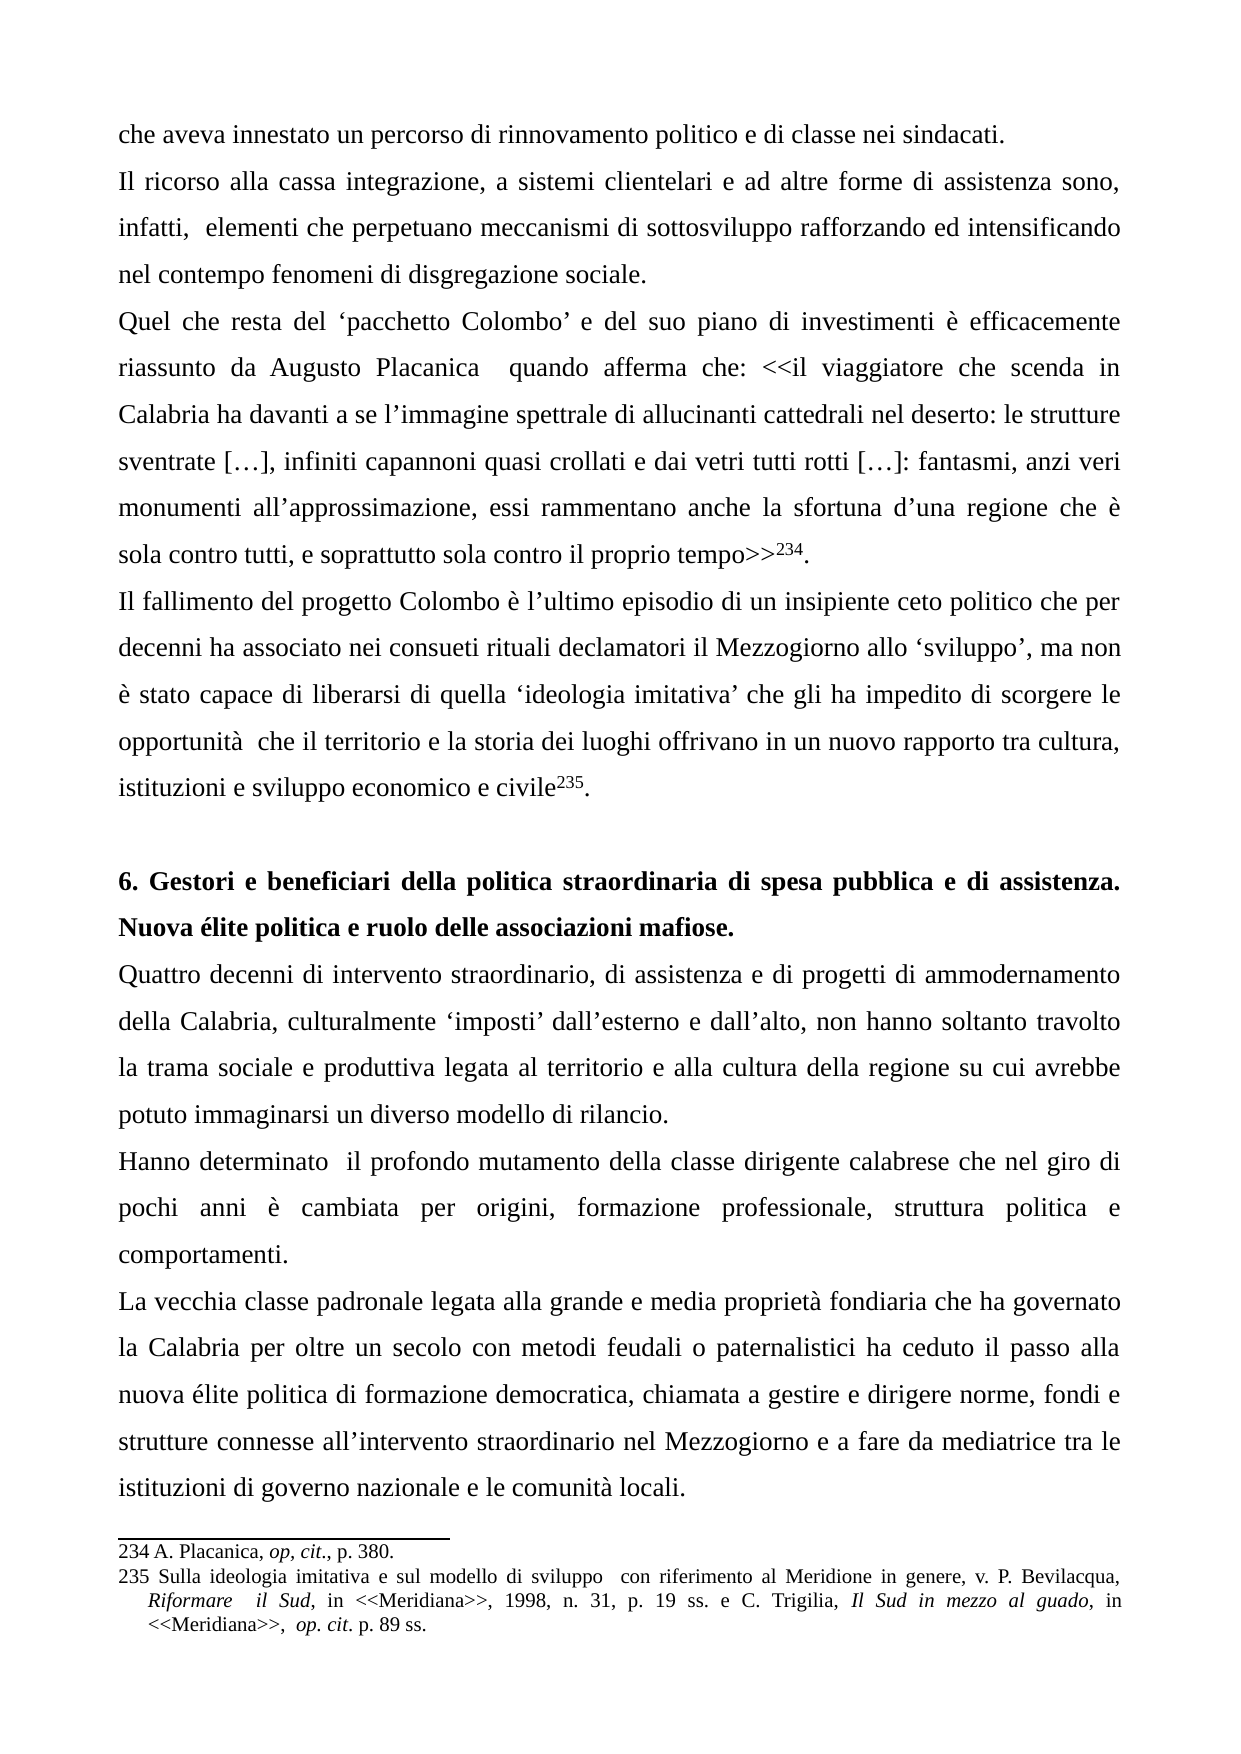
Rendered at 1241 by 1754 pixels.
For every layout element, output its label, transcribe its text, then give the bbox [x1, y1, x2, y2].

text 6. Gestori e beneficiari della politica straordinaria di spesa pubblica e di assistenza. Nuova élite politica e ruolo delle associazioni mafiose. [118, 865, 1122, 943]
text che aveva innestato un percorso di rinnovamento politico e di classe nei sindacati. [118, 118, 1122, 149]
text A. Placanica, op, cit., p. 380. [118, 1539, 1122, 1563]
text Hanno determinato il profondo mutamento della classe dirigente calabrese che nel giro di pochi anni è cambiata per origini, formazione professionale, struttura politica e comportamenti. [118, 1145, 1122, 1269]
text La vecchia classe padronale legata alla grande e media proprietà fondiaria che ha governato la Calabria per oltre un secolo con metodi feudali o paternalistici ha ceduto il passo alla nuova élite politica di formazione democratica, chiamata a gestire e dirigere norme, fondi e strutture connesse all’intervento straordinario nel Mezzogiorno e a fare da mediatrice tra le istituzioni di governo nazionale e le comunità locali. [118, 1285, 1122, 1503]
text Quel che resta del ‘pacchetto Colombo’ e del suo piano di investimenti è efficacemente riassunto da Augusto Placanica quando afferma che: <<il viaggiatore che scenda in Calabria ha davanti a se l’immagine spettrale di allucinanti cattedrali nel deserto: le strutture sventrate […], infiniti capannoni quasi crollati e dai vetri tutti rotti […]: fantasmi, anzi veri monumenti all’approssimazione, essi rammentano anche la sfortuna d’una regione che è sola contro tutti, e soprattutto sola contro il proprio tempo>>. [118, 305, 1122, 569]
text Il ricorso alla cassa integrazione, a sistemi clientelari e ad altre forme di assistenza sono, infatti, elementi che perpetuano meccanismi di sottosviluppo rafforzando ed intensificando nel contempo fenomeni di disgregazione sociale. [118, 165, 1122, 289]
text Quattro decenni di intervento straordinario, di assistenza e di progetti di ammodernamento della Calabria, culturalmente ‘imposti’ dall’esterno e dall’alto, non hanno soltanto travolto la trama sociale e produttiva legata al territorio e alla cultura della regione su cui avrebbe potuto immaginarsi un diverso modello di rilancio. [118, 958, 1122, 1129]
text Il fallimento del progetto Colombo è l’ultimo episodio di un insipiente ceto politico che per decenni ha associato nei consueti rituali declamatori il Mezzogiorno allo ‘sviluppo’, ma non è stato capace di liberarsi di quella ‘ideologia imitativa’ che gli ha impedito di scorgere le opportunità che il territorio e la storia dei luoghi offrivano in un nuovo rapporto tra cultura, istituzioni e sviluppo economico e civile. [118, 585, 1122, 803]
text Sulla ideologia imitativa e sul modello di sviluppo con riferimento al Meridione in genere, v. P. Bevilacqua, Riformare il Sud, in <<Meridiana>>, 1998, n. 31, p. 19 ss. e C. Trigilia, Il Sud in mezzo al guado, in <<Meridiana>>, op. cit. p. 89 ss. [118, 1563, 1122, 1636]
